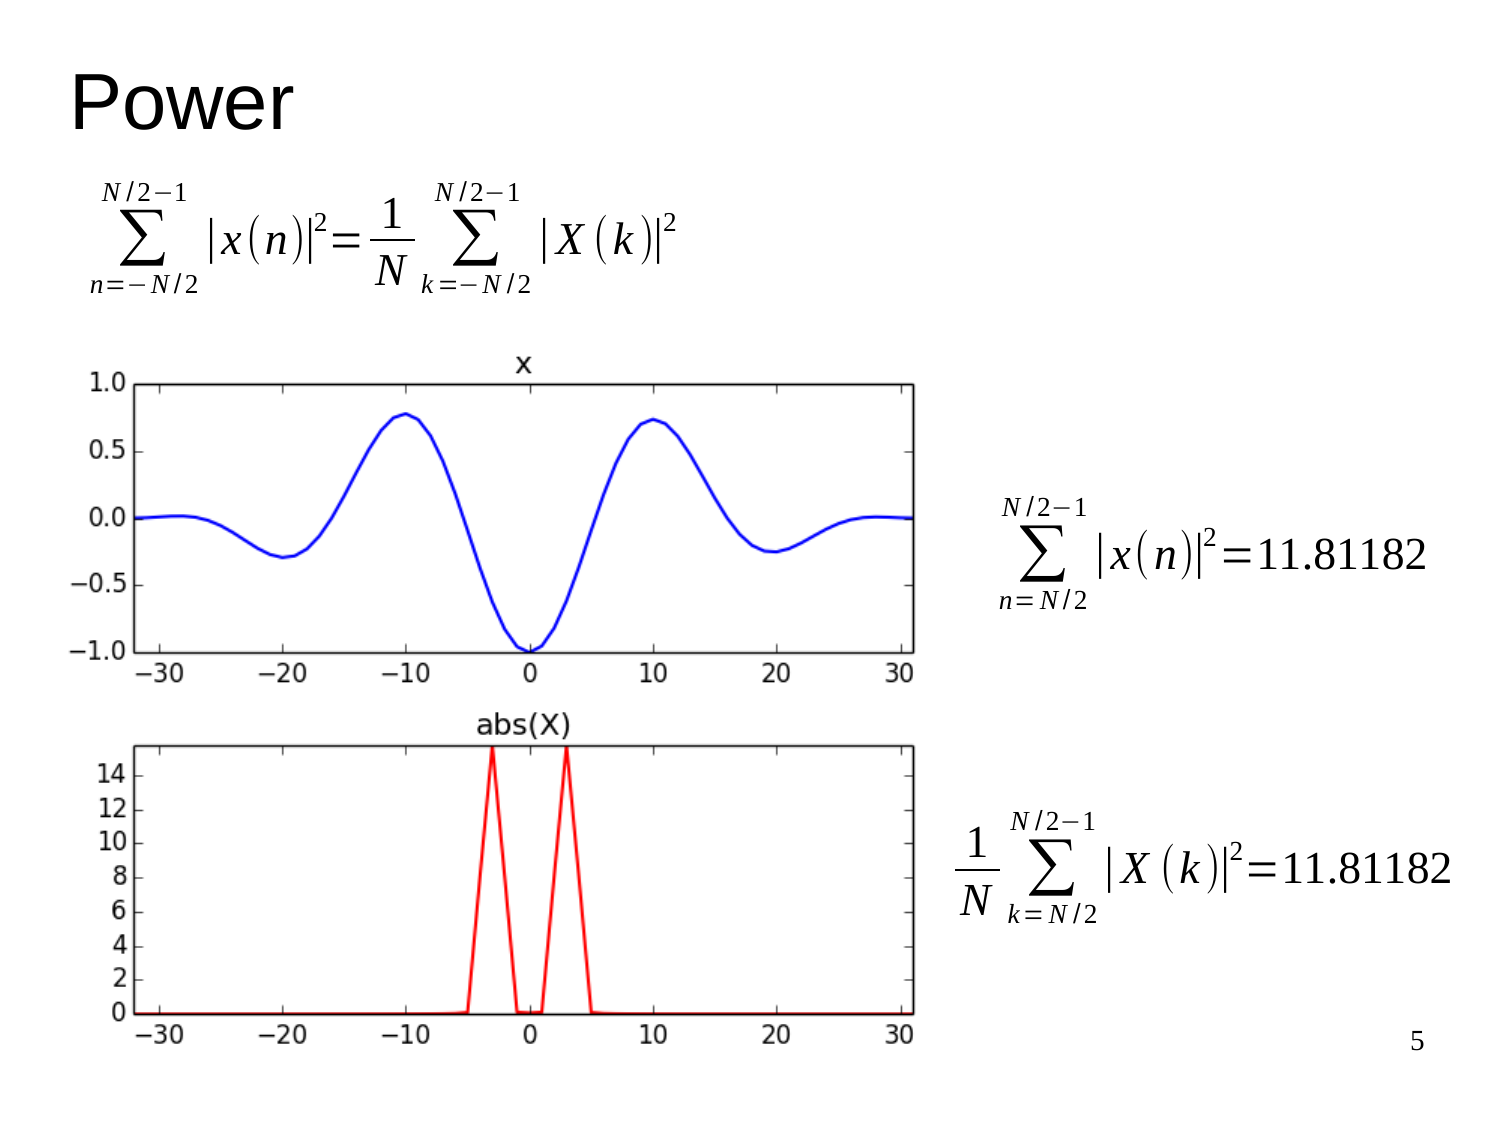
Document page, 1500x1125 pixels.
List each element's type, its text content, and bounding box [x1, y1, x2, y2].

chart [992, 491, 1431, 616]
chart [946, 806, 1457, 931]
title Power [69, 27, 1420, 178]
picture [42, 324, 943, 1075]
chart [82, 176, 684, 300]
